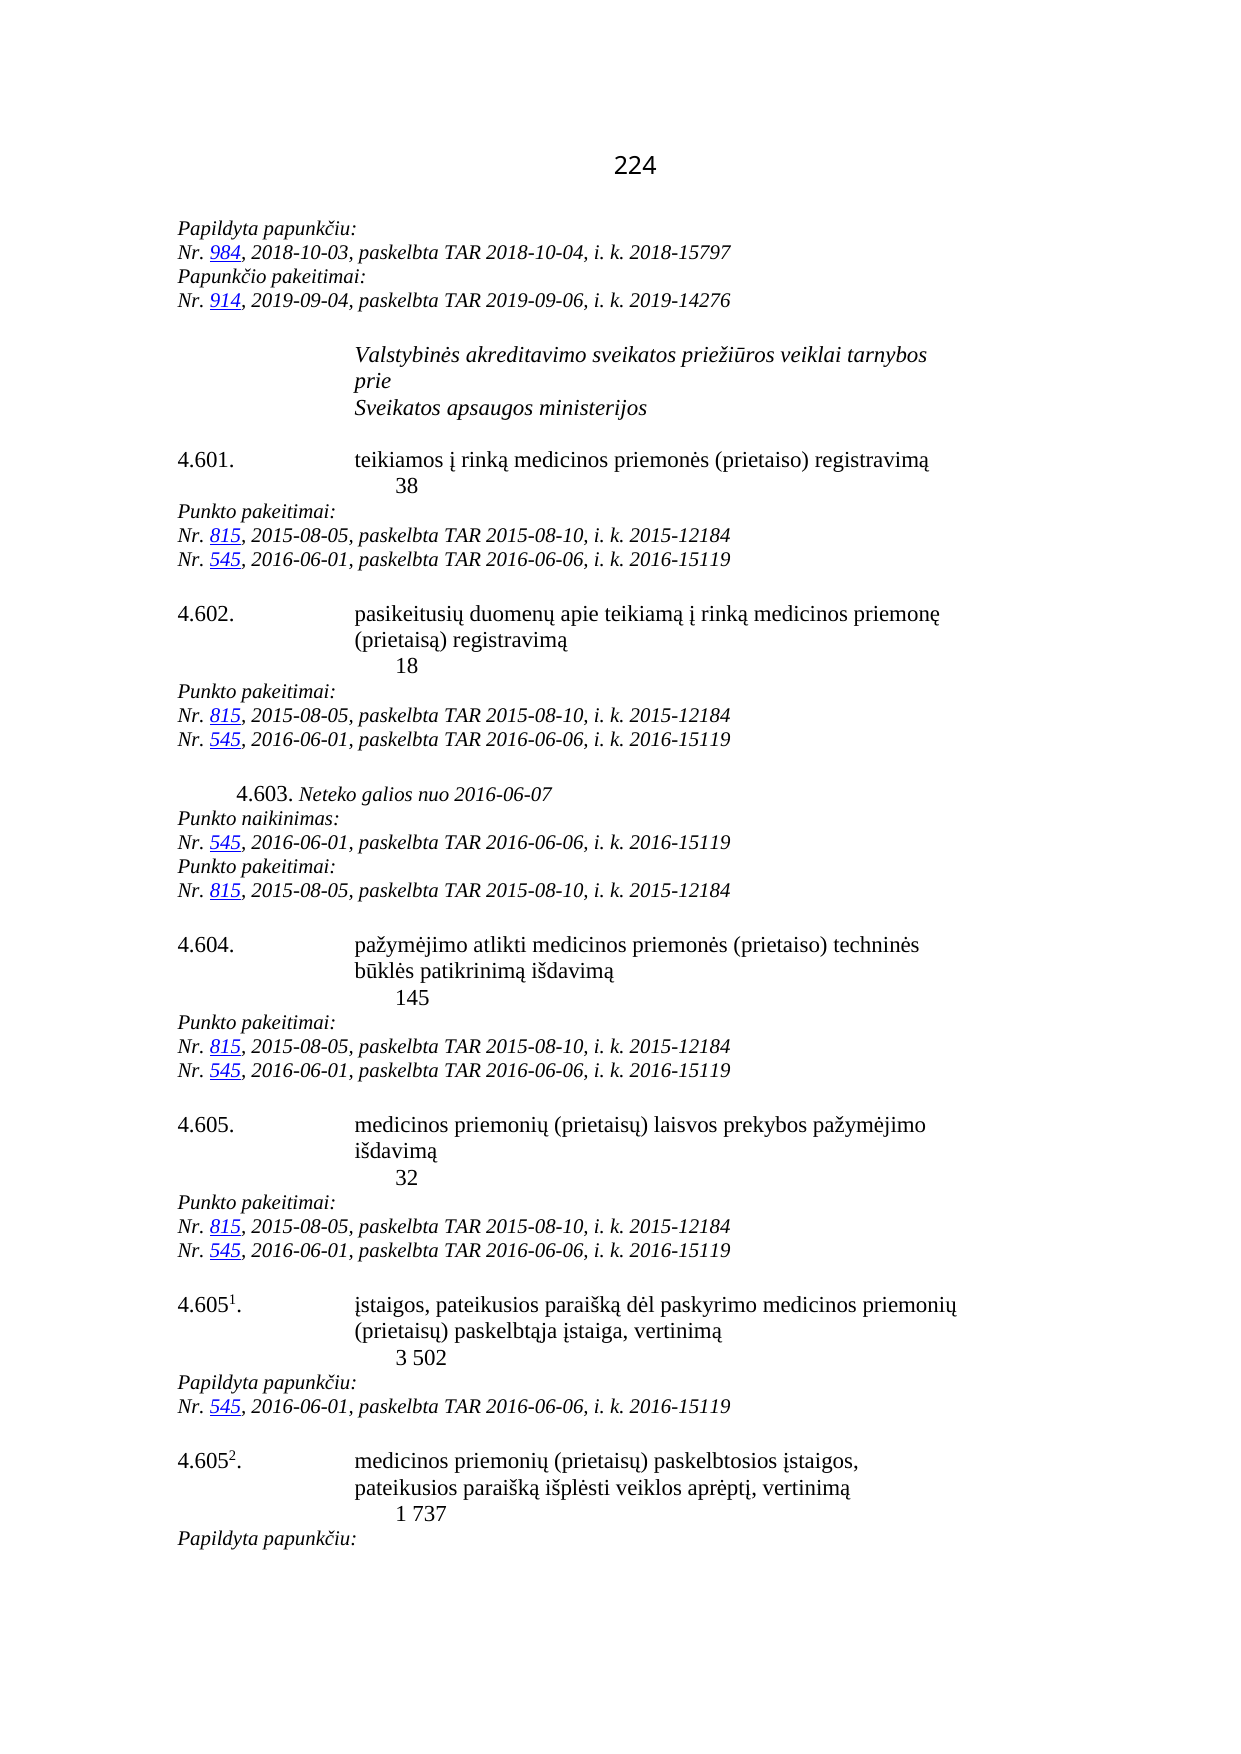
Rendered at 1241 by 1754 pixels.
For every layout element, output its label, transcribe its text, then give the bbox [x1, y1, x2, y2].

text Nr. 545, 2016-06-01, paskelbta TAR 2016-06-06, i. k. 2016-15119 [177, 1394, 1093, 1418]
text Nr. 815, 2015-08-05, paskelbta TAR 2015-08-10, i. k. 2015-12184 [177, 1214, 1093, 1238]
text Nr. 545, 2016-06-01, paskelbta TAR 2016-06-06, i. k. 2016-15119 [177, 547, 1093, 571]
text Nr. 914, 2019-09-04, paskelbta TAR 2019-09-06, i. k. 2019-14276 [177, 288, 1093, 312]
text Punkto pakeitimai: [177, 1010, 1093, 1034]
text 4.6051. įstaigos, pateikusios paraišką dėl paskyrimo medicinos priemonių (prietaisų) paskelbtąja įstaiga, vertinimą 3 502 [177, 1291, 960, 1370]
text 4.605. medicinos priemonių (prietaisų) laisvos prekybos pažymėjimo išdavimą 32 [177, 1111, 975, 1190]
text 4.6052. medicinos priemonių (prietaisų) paskelbtosios įstaigos, pateikusios paraišką išplėsti veiklos aprėptį, vertinimą 1 737 [177, 1447, 945, 1526]
text Nr. 815, 2015-08-05, paskelbta TAR 2015-08-10, i. k. 2015-12184 [177, 878, 1093, 902]
text 4.601. teikiamos į rinką medicinos priemonės (prietaiso) registravimą 38 [177, 446, 975, 499]
text Papildyta papunkčiu: [177, 216, 1093, 240]
text Nr. 815, 2015-08-05, paskelbta TAR 2015-08-10, i. k. 2015-12184 [177, 1034, 1093, 1058]
text Papildyta papunkčiu: [177, 1526, 1093, 1550]
text Punkto pakeitimai: [177, 1190, 1093, 1214]
text Papunkčio pakeitimai: [177, 264, 1093, 288]
text Nr. 545, 2016-06-01, paskelbta TAR 2016-06-06, i. k. 2016-15119 [177, 727, 1093, 751]
text Punkto pakeitimai: [177, 679, 1093, 703]
text Nr. 815, 2015-08-05, paskelbta TAR 2015-08-10, i. k. 2015-12184 [177, 703, 1093, 727]
text Punkto naikinimas: [177, 806, 1093, 830]
text 4.603. Neteko galios nuo 2016-06-07 [177, 780, 1093, 806]
text 4.604. pažymėjimo atlikti medicinos priemonės (prietaiso) techninės būklės patikrinimą išdavimą 145 [177, 931, 975, 1010]
text Nr. 545, 2016-06-01, paskelbta TAR 2016-06-06, i. k. 2016-15119 [177, 1238, 1093, 1262]
text Punkto pakeitimai: [177, 854, 1093, 878]
text Nr. 545, 2016-06-01, paskelbta TAR 2016-06-06, i. k. 2016-15119 [177, 1058, 1093, 1082]
text Papildyta papunkčiu: [177, 1370, 1093, 1394]
text Nr. 815, 2015-08-05, paskelbta TAR 2015-08-10, i. k. 2015-12184 [177, 523, 1093, 547]
text Valstybinės akreditavimo sveikatos priežiūros veiklai tarnybos prie Sveikatos apsaugos ministerijos [354, 341, 945, 446]
text 4.602. pasikeitusių duomenų apie teikiamą į rinką medicinos priemonę (prietaisą) registravimą 18 [177, 600, 975, 679]
text Nr. 984, 2018-10-03, paskelbta TAR 2018-10-04, i. k. 2018-15797 [177, 240, 1093, 264]
text Nr. 545, 2016-06-01, paskelbta TAR 2016-06-06, i. k. 2016-15119 [177, 830, 1093, 854]
text Punkto pakeitimai: [177, 499, 1093, 523]
